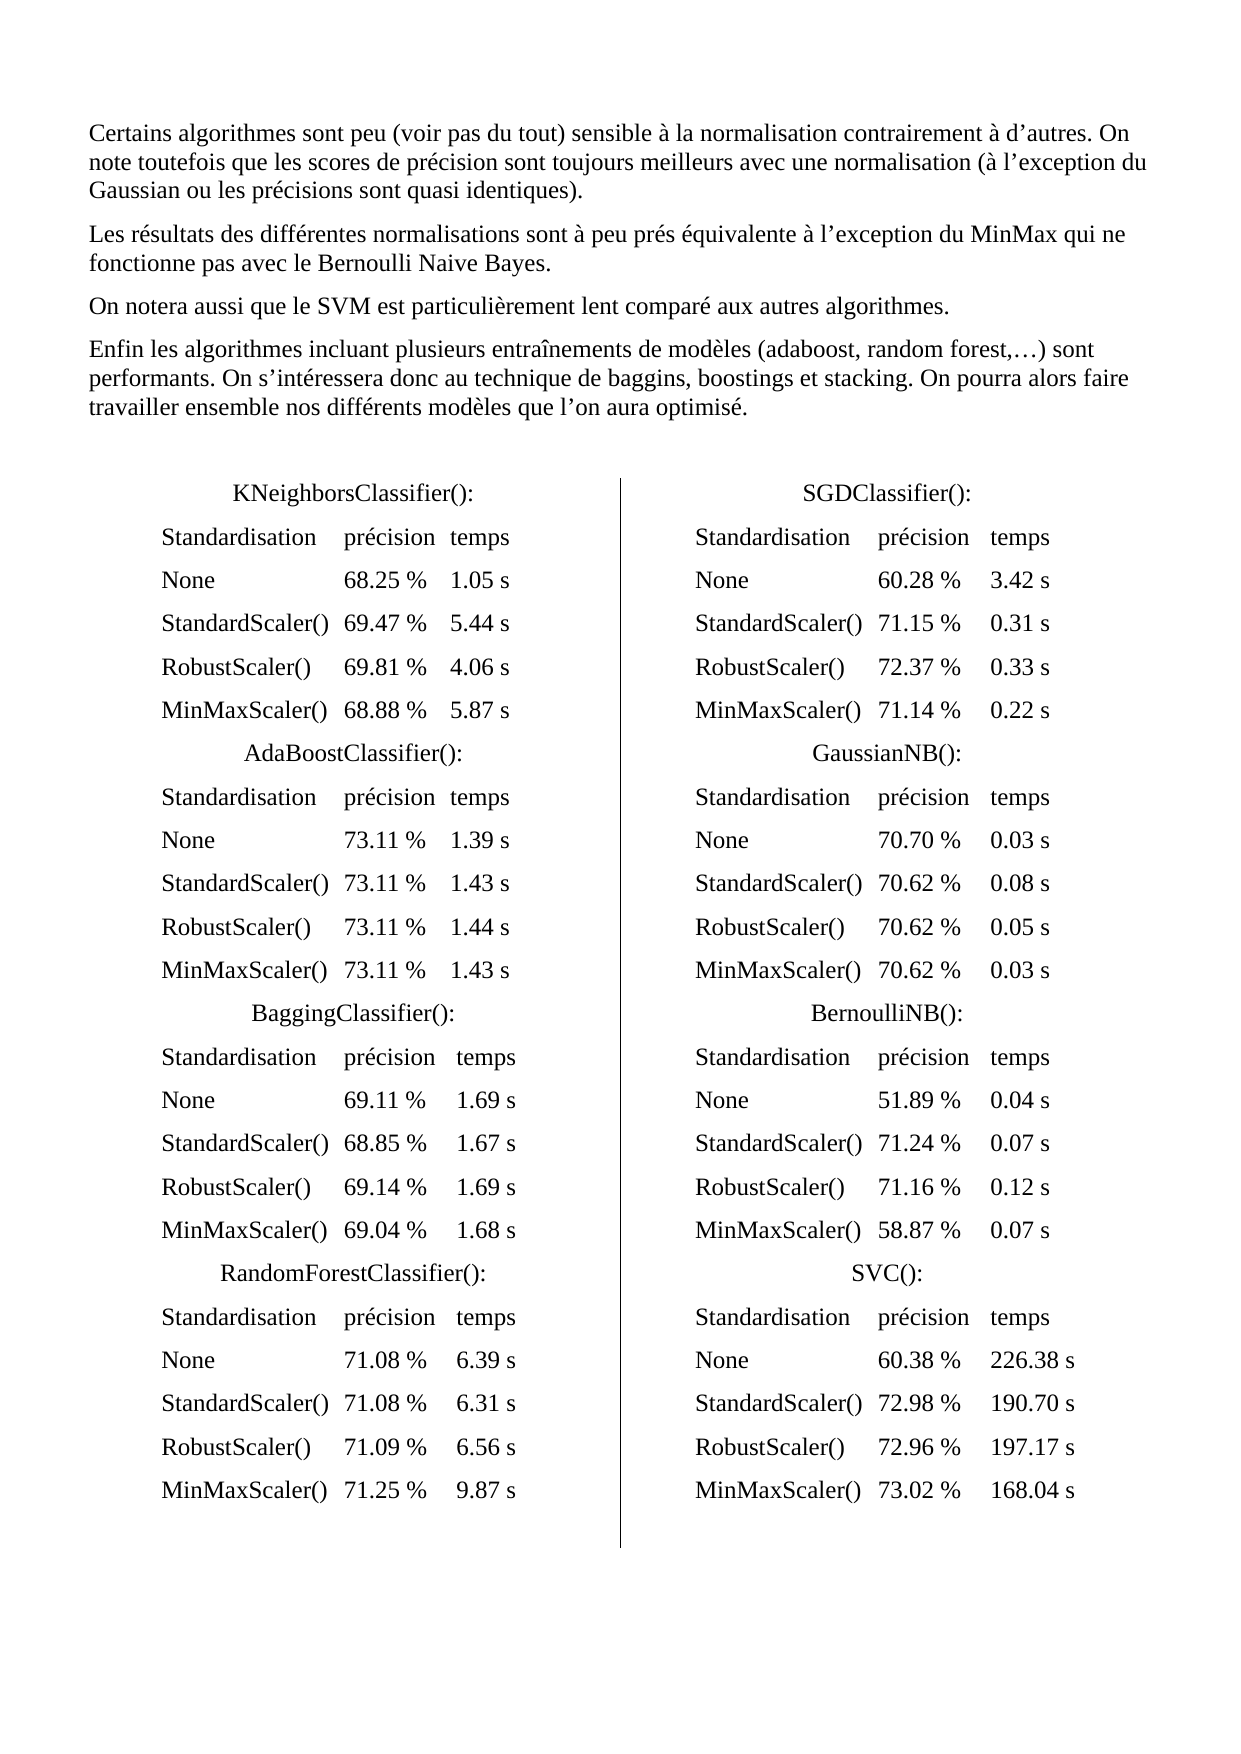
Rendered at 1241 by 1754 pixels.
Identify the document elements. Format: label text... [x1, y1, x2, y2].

table_cell MinMaxScaler() [161, 955, 344, 998]
table_cell 72.98 % [878, 1389, 990, 1432]
table_cell Standardisation [695, 522, 878, 565]
table_cell MinMaxScaler() [695, 1215, 878, 1258]
table_cell RobustScaler() [695, 912, 878, 955]
table_cell 69.11 % [344, 1085, 456, 1128]
table_cell 0.07 s [990, 1129, 1079, 1172]
table_cell 70.62 % [878, 955, 990, 998]
table_cell 4.06 s [450, 652, 545, 695]
table_cell 71.08 % [344, 1389, 456, 1432]
table_cell 9.87 s [456, 1475, 545, 1518]
table_cell Standardisation [161, 782, 344, 825]
table_cell MinMaxScaler() [695, 955, 878, 998]
table_cell MinMaxScaler() [161, 695, 344, 738]
text Les résultats des différentes normalisations sont à peu prés équivalente à l’exception du MinMax qui ne fonctionne pas avec le Bernoulli Naive Bayes. [88, 219, 1152, 276]
table_cell 0.33 s [990, 652, 1079, 695]
table_cell 0.31 s [990, 609, 1079, 652]
table_cell Standardisation [161, 1302, 344, 1345]
table_cell temps [990, 1302, 1079, 1345]
table_cell 73.11 % [344, 869, 450, 912]
table_cell 71.14 % [878, 695, 990, 738]
table_cell None [695, 825, 878, 868]
table_cell temps [450, 782, 545, 825]
table_cell précision [344, 522, 450, 565]
table_cell 70.62 % [878, 912, 990, 955]
table_cell 60.28 % [878, 565, 990, 608]
table_header AdaBoostClassifier(): [161, 739, 545, 782]
table_cell 6.56 s [456, 1432, 545, 1475]
table_cell 73.11 % [344, 825, 450, 868]
table_cell 68.25 % [344, 565, 450, 608]
table_cell 71.08 % [344, 1345, 456, 1388]
table_cell 1.43 s [450, 955, 545, 998]
table_cell 69.14 % [344, 1172, 456, 1215]
table_cell 1.39 s [450, 825, 545, 868]
table_cell 0.03 s [990, 955, 1079, 998]
table_cell 71.15 % [878, 609, 990, 652]
table_cell précision [878, 1042, 990, 1085]
table_cell 73.11 % [344, 912, 450, 955]
table_cell MinMaxScaler() [161, 1475, 344, 1518]
table_cell 71.09 % [344, 1432, 456, 1475]
table_cell None [161, 1085, 344, 1128]
table_header SGDClassifier(): [695, 479, 1079, 522]
table_cell 0.12 s [990, 1172, 1079, 1215]
table_cell 197.17 s [990, 1432, 1079, 1475]
table_cell None [161, 825, 344, 868]
table_cell 190.70 s [990, 1389, 1079, 1432]
table_cell 0.22 s [990, 695, 1079, 738]
table_cell RobustScaler() [161, 652, 344, 695]
table_cell précision [878, 782, 990, 825]
table_cell None [695, 1345, 878, 1388]
table_cell StandardScaler() [695, 1129, 878, 1172]
table_header RandomForestClassifier(): [161, 1259, 545, 1302]
table_cell Standardisation [161, 522, 344, 565]
table_cell 1.69 s [456, 1172, 545, 1215]
table_cell 71.24 % [878, 1129, 990, 1172]
table_cell Standardisation [695, 1302, 878, 1345]
table_cell 1.44 s [450, 912, 545, 955]
table_header KNeighborsClassifier(): [161, 479, 545, 522]
table_cell 0.03 s [990, 825, 1079, 868]
table_cell temps [456, 1302, 545, 1345]
table_cell 0.08 s [990, 869, 1079, 912]
table_cell 226.38 s [990, 1345, 1079, 1388]
table_cell 6.31 s [456, 1389, 545, 1432]
table_cell précision [878, 1302, 990, 1345]
table_cell précision [344, 1302, 456, 1345]
table_cell temps [990, 522, 1079, 565]
table_cell 5.44 s [450, 609, 545, 652]
table_cell 168.04 s [990, 1475, 1079, 1518]
table_cell Standardisation [161, 1042, 344, 1085]
table_cell 69.04 % [344, 1215, 456, 1258]
table_cell temps [990, 782, 1079, 825]
text Certains algorithmes sont peu (voir pas du tout) sensible à la normalisation contrairement à d’autres. On note toutefois que les scores de précision sont toujours meilleurs avec une normalisation (à l’exception du Gaussian ou les précisions sont quasi identiques). [88, 118, 1152, 204]
table_header GaussianNB(): [695, 739, 1079, 782]
table_cell RobustScaler() [161, 912, 344, 955]
table_cell 70.62 % [878, 869, 990, 912]
table_cell StandardScaler() [161, 1389, 344, 1432]
table_cell MinMaxScaler() [695, 1475, 878, 1518]
table_cell StandardScaler() [695, 609, 878, 652]
table_cell 69.81 % [344, 652, 450, 695]
table_cell 1.67 s [456, 1129, 545, 1172]
table_cell RobustScaler() [161, 1432, 344, 1475]
table_cell 1.43 s [450, 869, 545, 912]
table_cell précision [878, 522, 990, 565]
table_cell RobustScaler() [695, 652, 878, 695]
table_cell 58.87 % [878, 1215, 990, 1258]
table_cell StandardScaler() [161, 609, 344, 652]
table_cell StandardScaler() [695, 869, 878, 912]
table_cell 1.68 s [456, 1215, 545, 1258]
table_cell RobustScaler() [695, 1172, 878, 1215]
table_cell 3.42 s [990, 565, 1079, 608]
table_cell 1.69 s [456, 1085, 545, 1128]
text Enfin les algorithmes incluant plusieurs entraînements de modèles (adaboost, random forest,…) sont performants. On s’intéressera donc au technique de baggins, boostings et stacking. On pourra alors faire travailler ensemble nos différents modèles que l’on aura optimisé. [88, 334, 1152, 421]
table_cell None [161, 565, 344, 608]
table_cell 72.96 % [878, 1432, 990, 1475]
table_cell Standardisation [695, 782, 878, 825]
text On notera aussi que le SVM est particulièrement lent comparé aux autres algorithmes. [88, 291, 1152, 320]
table_cell Standardisation [695, 1042, 878, 1085]
table_cell 5.87 s [450, 695, 545, 738]
table_cell StandardScaler() [695, 1389, 878, 1432]
table_cell None [695, 1085, 878, 1128]
table_cell 6.39 s [456, 1345, 545, 1388]
table_cell 68.85 % [344, 1129, 456, 1172]
table_cell None [161, 1345, 344, 1388]
table_cell temps [990, 1042, 1079, 1085]
table_cell RobustScaler() [695, 1432, 878, 1475]
table_header SVC(): [695, 1259, 1079, 1302]
table_cell 70.70 % [878, 825, 990, 868]
table_cell temps [456, 1042, 545, 1085]
table_header BaggingClassifier(): [161, 999, 545, 1042]
table_cell StandardScaler() [161, 869, 344, 912]
table_cell 1.05 s [450, 565, 545, 608]
table_cell précision [344, 1042, 456, 1085]
table_cell None [695, 565, 878, 608]
table_cell 0.04 s [990, 1085, 1079, 1128]
table_cell 0.07 s [990, 1215, 1079, 1258]
table_cell 69.47 % [344, 609, 450, 652]
table_cell 60.38 % [878, 1345, 990, 1388]
table_cell 68.88 % [344, 695, 450, 738]
table_cell MinMaxScaler() [161, 1215, 344, 1258]
table_cell 73.02 % [878, 1475, 990, 1518]
table_header BernoulliNB(): [695, 999, 1079, 1042]
table_cell StandardScaler() [161, 1129, 344, 1172]
table_cell 72.37 % [878, 652, 990, 695]
table_cell MinMaxScaler() [695, 695, 878, 738]
table_cell précision [344, 782, 450, 825]
table_cell 51.89 % [878, 1085, 990, 1128]
table_cell 71.16 % [878, 1172, 990, 1215]
table_cell RobustScaler() [161, 1172, 344, 1215]
table_cell 0.05 s [990, 912, 1079, 955]
table_cell 71.25 % [344, 1475, 456, 1518]
table_cell 73.11 % [344, 955, 450, 998]
table_cell temps [450, 522, 545, 565]
